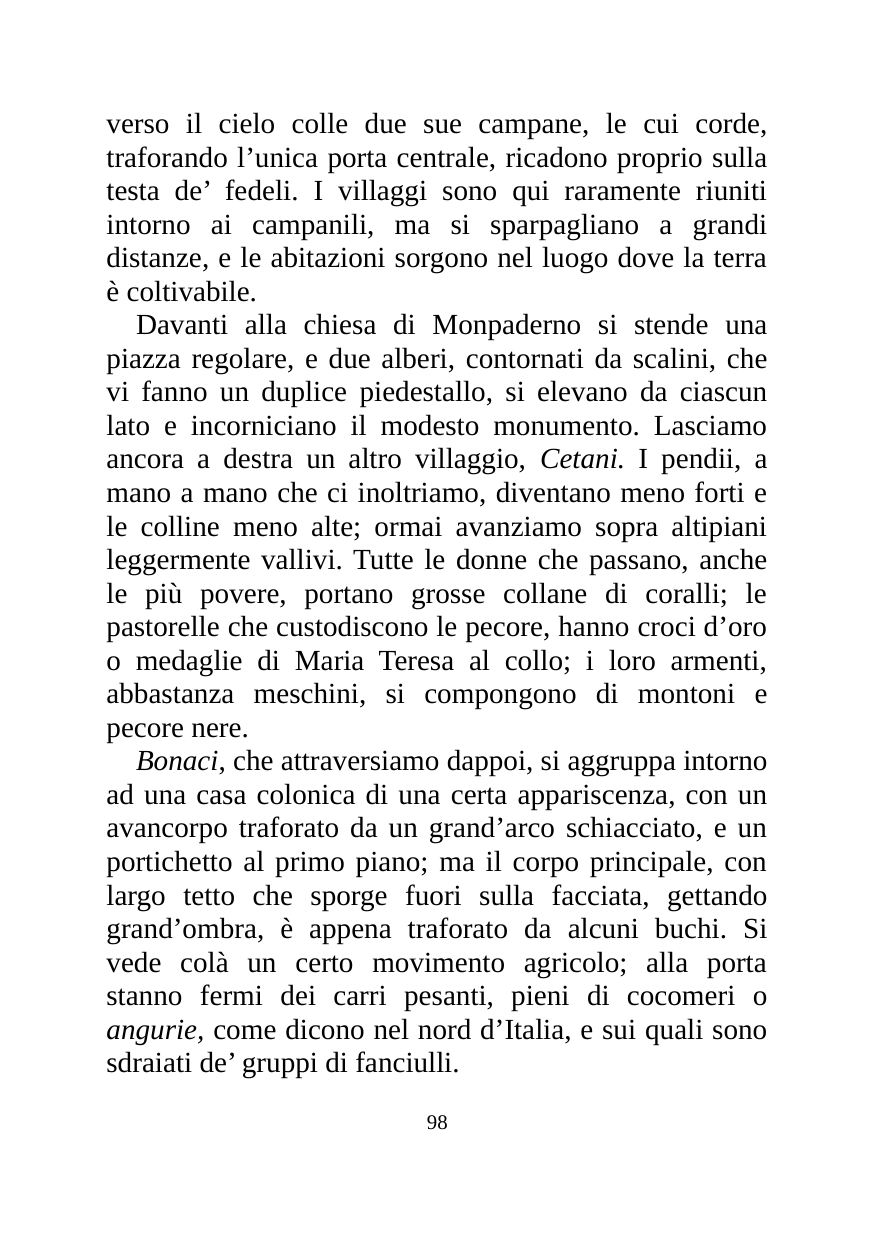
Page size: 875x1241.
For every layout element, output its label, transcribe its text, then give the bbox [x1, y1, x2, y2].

text verso il cielo colle due sue campane, le cui corde, traforando l’unica porta centrale, ricadono proprio sulla testa de’ fedeli. I villaggi sono qui raramente riuniti intorno ai campanili, ma si sparpagliano a grandi distanze, e le abitazioni sorgono nel luogo dove la terra è coltivabile. [106, 106, 768, 307]
text Bonaci, che attraversiamo dappoi, si aggruppa intorno ad una casa colonica di una certa appariscenza, con un avancorpo traforato da un grand’arco schiacciato, e un portichetto al primo piano; ma il corpo principale, con largo tetto che sporge fuori sulla facciata, gettando grand’ombra, è appena traforato da alcuni buchi. Si vede colà un certo movimento agricolo; alla porta stanno fermi dei carri pesanti, pieni di cocomeri o angurie, come dicono nel nord d’Italia, e sui quali sono sdraiati de’ gruppi di fanciulli. [106, 743, 768, 1079]
text Davanti alla chiesa di Monpaderno si stende una piazza regolare, e due alberi, contornati da scalini, che vi fanno un duplice piedestallo, si elevano da ciascun lato e incorniciano il modesto monumento. Lasciamo ancora a destra un altro villaggio, Cetani. I pendii, a mano a mano che ci inoltriamo, diventano meno forti e le colline meno alte; ormai avanziamo sopra altipiani leggermente vallivi. Tutte le donne che passano, anche le più povere, portano grosse collane di coralli; le pastorelle che custodiscono le pecore, hanno croci d’oro o medaglie di Maria Teresa al collo; i loro armenti, abbastanza meschini, si compongono di montoni e pecore nere. [106, 307, 768, 743]
